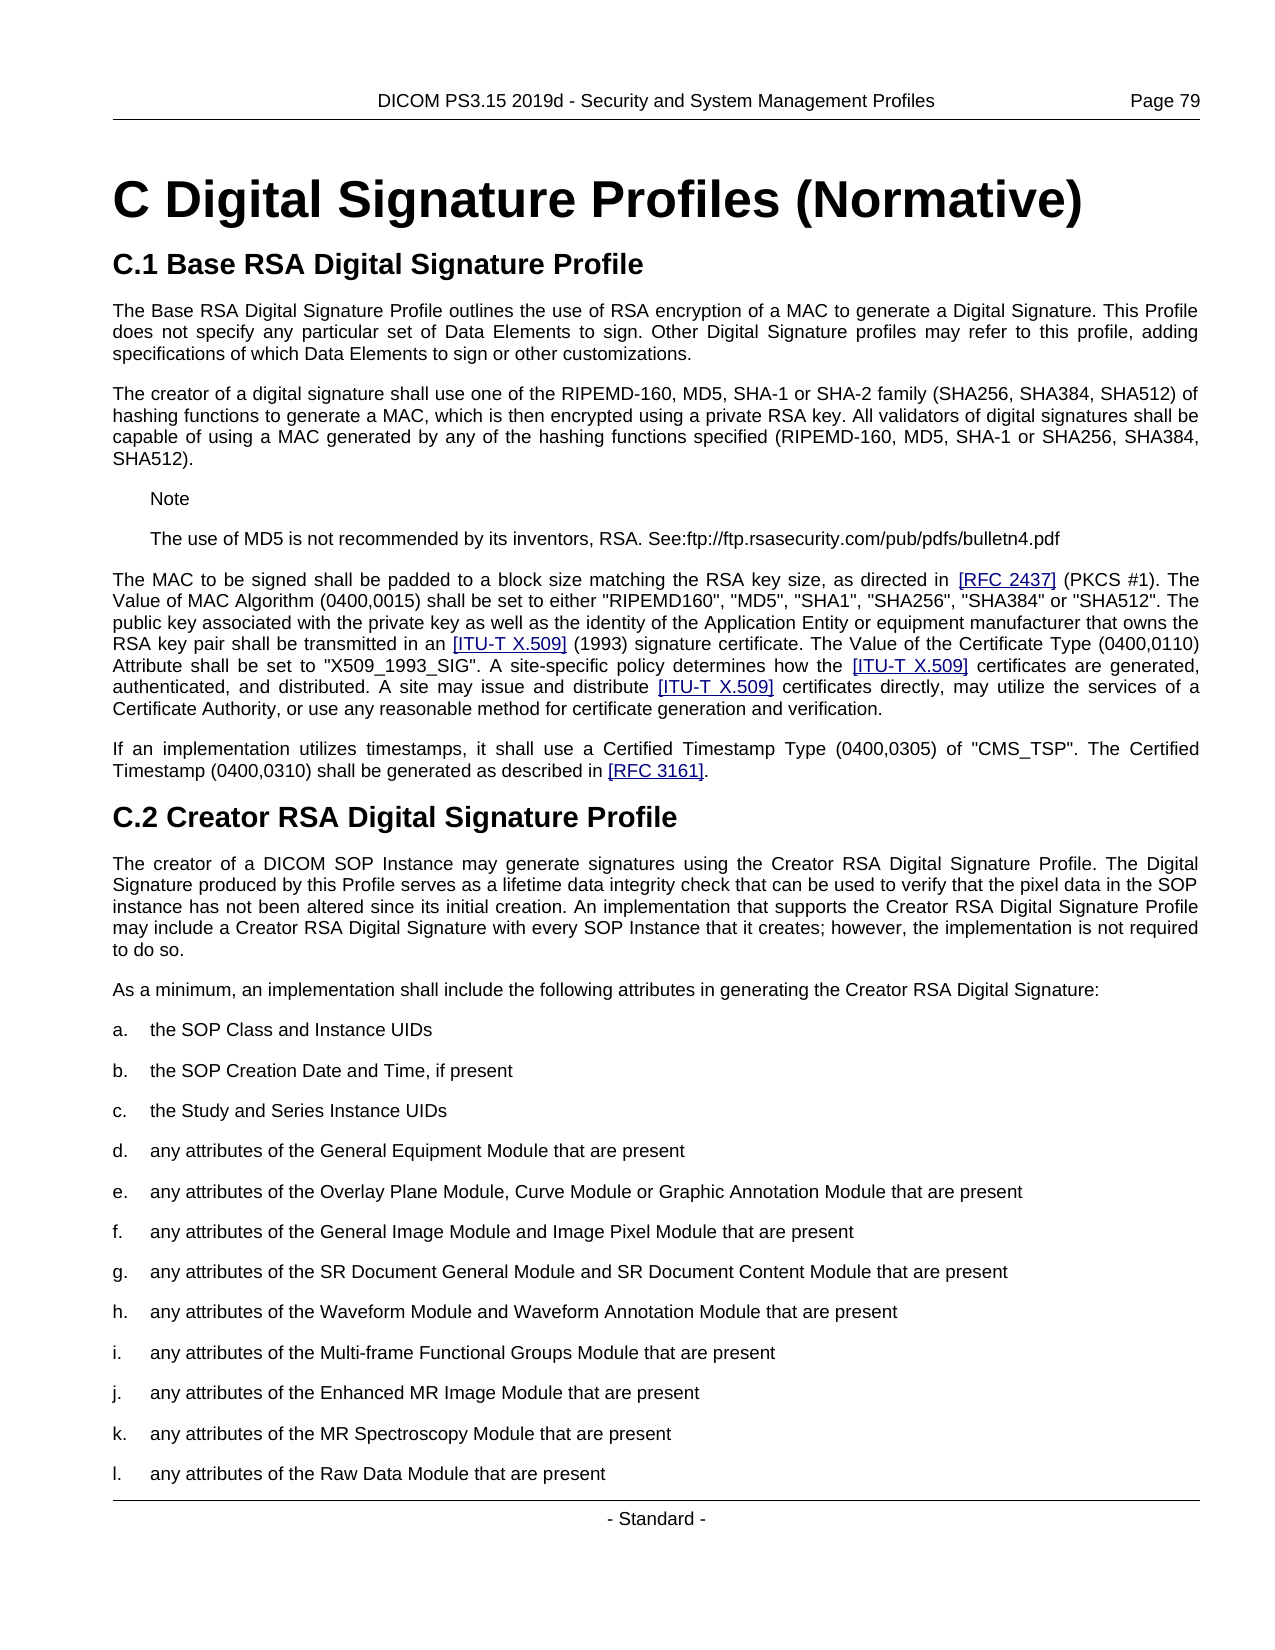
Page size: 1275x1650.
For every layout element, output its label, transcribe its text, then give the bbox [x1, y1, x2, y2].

text The creator of a DICOM SOP Instance may generate signatures using the Creator RSA Digital Signature Profile. The Digital Signature produced by this Profile serves as a lifetime data integrity check that can be used to verify that the pixel data in the SOP instance has not been altered since its initial creation. An implementation that supports the Creator RSA Digital Signature Profile may include a Creator RSA Digital Signature with every SOP Instance that it creates; however, the implementation is not required to do so. [112, 852, 1200, 960]
text g. any attributes of the SR Document General Module and SR Document Content Module that are present [112, 1261, 1200, 1283]
text h. any attributes of the Waveform Module and Waveform Annotation Module that are present [112, 1301, 1200, 1323]
text C Digital Signature Profiles (Normative) [112, 169, 1200, 228]
text i. any attributes of the Multi-frame Functional Groups Module that are present [112, 1342, 1200, 1363]
text b. the SOP Creation Date and Time, if present [112, 1059, 1200, 1081]
text The use of MD5 is not recommended by its inventors, RSA. See:ftp://ftp.rsasecurity.com/pub/pdfs/bulletn4.pdf [150, 528, 1162, 550]
text e. any attributes of the Overlay Plane Module, Curve Module or Graphic Annotation Module that are present [112, 1180, 1200, 1202]
text If an implementation utilizes timestamps, it shall use a Certified Timestamp Type (0400,0305) of "CMS_TSP". The Certified Timestamp (0400,0310) shall be generated as described in [RFC 3161]. [112, 738, 1200, 781]
text c. the Study and Series Instance UIDs [112, 1100, 1200, 1121]
text C.2 Creator RSA Digital Signature Profile [112, 800, 1200, 833]
text As a minimum, an implementation shall include the following attributes in generating the Creator RSA Digital Signature: [112, 979, 1200, 1000]
text d. any attributes of the General Equipment Module that are present [112, 1140, 1200, 1162]
text The Base RSA Digital Signature Profile outlines the use of RSA encryption of a MAC to generate a Digital Signature. This Profile does not specify any particular set of Data Elements to sign. Other Digital Signature profiles may refer to this profile, adding specifications of which Data Elements to sign or other customizations. [112, 299, 1200, 364]
text Note [150, 488, 1162, 509]
text f. any attributes of the General Image Module and Image Pixel Module that are present [112, 1221, 1200, 1242]
text C.1 Base RSA Digital Signature Profile [112, 247, 1200, 281]
text The creator of a digital signature shall use one of the RIPEMD-160, MD5, SHA-1 or SHA-2 family (SHA256, SHA384, SHA512) of hashing functions to generate a MAC, which is then encrypted using a private RSA key. All validators of digital signatures shall be capable of using a MAC generated by any of the hashing functions specified (RIPEMD-160, MD5, SHA-1 or SHA256, SHA384, SHA512). [112, 383, 1200, 469]
text j. any attributes of the Enhanced MR Image Module that are present [112, 1382, 1200, 1403]
text The MAC to be signed shall be padded to a block size matching the RSA key size, as directed in [RFC 2437] (PKCS #1). The Value of MAC Algorithm (0400,0015) shall be set to either "RIPEMD160", "MD5", "SHA1", "SHA256", "SHA384" or "SHA512". The public key associated with the private key as well as the identity of the Application Entity or equipment manufacturer that owns the RSA key pair shall be transmitted in an [ITU-T X.509] (1993) signature certificate. The Value of the Certificate Type (0400,0110) Attribute shall be set to "X509_1993_SIG". A site-specific policy determines how the [ITU-T X.509] certificates are generated, authenticated, and distributed. A site may issue and distribute [ITU-T X.509] certificates directly, may utilize the services of a Certificate Authority, or use any reasonable method for certificate generation and verification. [112, 568, 1200, 719]
text a. the SOP Class and Instance UIDs [112, 1019, 1200, 1041]
text k. any attributes of the MR Spectroscopy Module that are present [112, 1422, 1200, 1444]
text l. any attributes of the Raw Data Module that are present [112, 1463, 1200, 1484]
